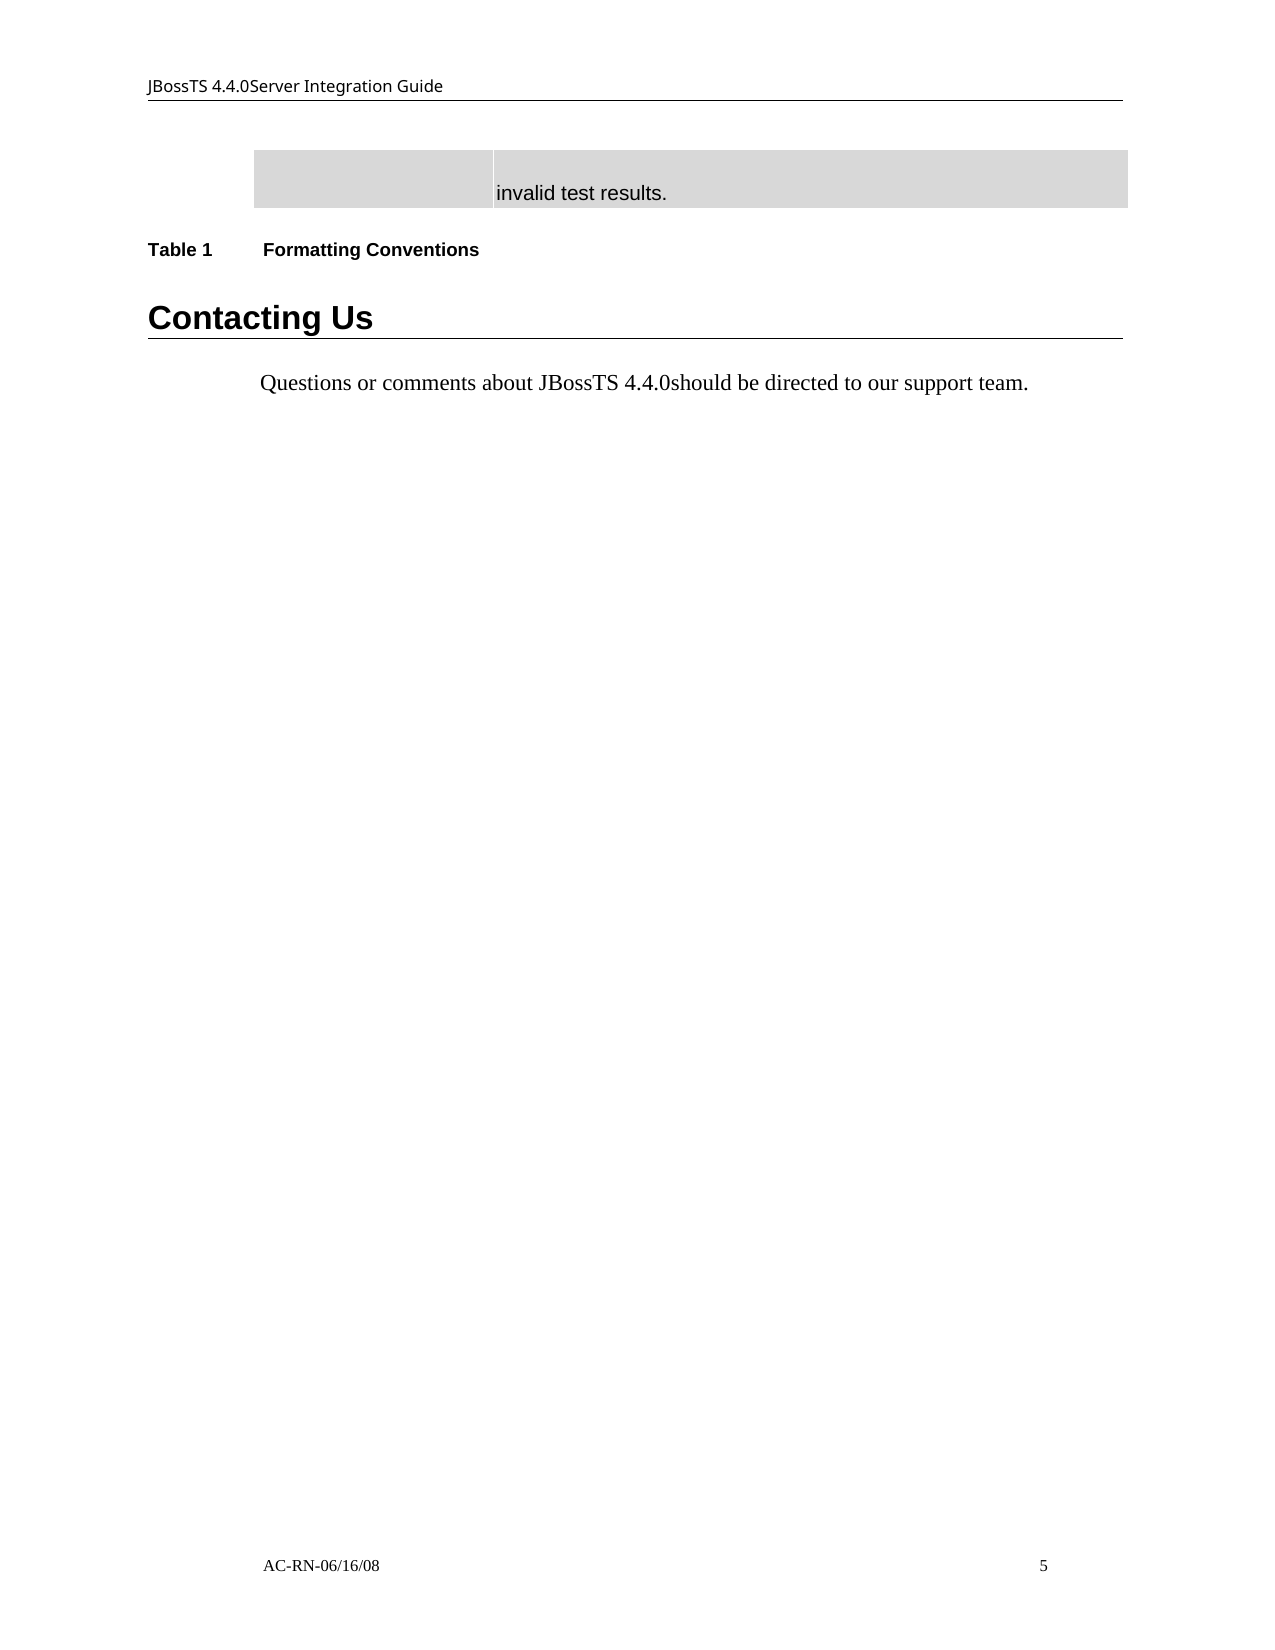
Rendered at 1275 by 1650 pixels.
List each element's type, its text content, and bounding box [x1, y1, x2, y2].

table_cell [254, 150, 493, 208]
table_cell invalid test results. [494, 150, 1128, 208]
subtitle Contacting Us [148, 298, 1123, 338]
text Table 1 Formatting Conventions [148, 239, 1123, 261]
text Questions or comments about JBossTS 4.4.0should be directed to our support team. [260, 369, 1123, 395]
